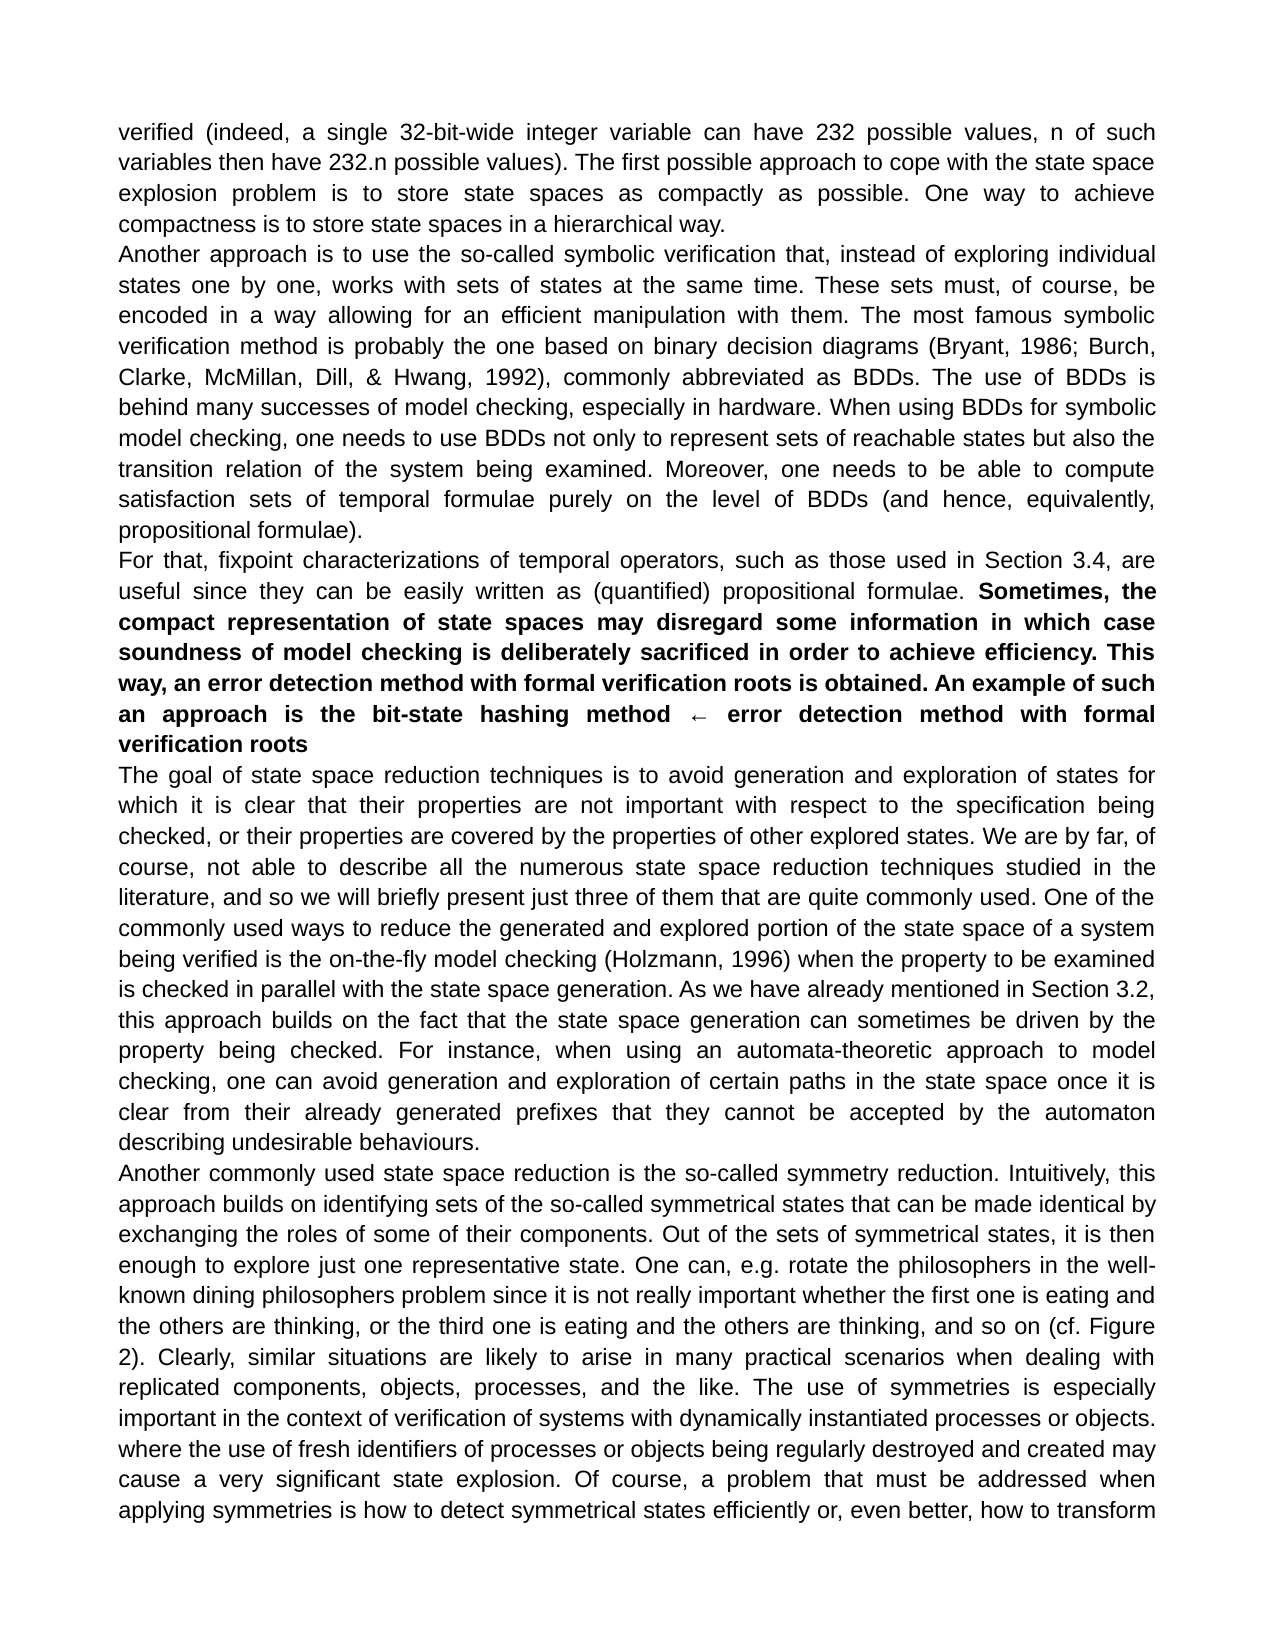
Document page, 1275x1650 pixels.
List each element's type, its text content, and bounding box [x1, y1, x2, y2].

text Another approach is to use the so-called symbolic verification that, instead of exploring individual states one by one, works with sets of states at the same time. These sets must, of course, be encoded in a way allowing for an efficient manipulation with them. The most famous symbolic verification method is probably the one based on binary decision diagrams (Bryant, 1986; Burch, Clarke, McMillan, Dill, & Hwang, 1992), commonly abbreviated as BDDs. The use of BDDs is behind many successes of model checking, especially in hardware. When using BDDs for symbolic model checking, one needs to use BDDs not only to represent sets of reachable states but also the transition relation of the system being examined. Moreover, one needs to be able to compute satisfaction sets of temporal formulae purely on the level of BDDs (and hence, equivalently, propositional formulae). [118, 241, 1157, 543]
text verified (indeed, a single 32-bit-wide integer variable can have 232 possible values, n of such variables then have 232.n possible values). The first possible approach to cope with the state space explosion problem is to store state spaces as compactly as possible. One way to achieve compactness is to store state spaces in a hierarchical way. [118, 118, 1157, 237]
text For that, fixpoint characterizations of temporal operators, such as those used in Section 3.4, are useful since they can be easily written as (quantified) propositional formulae. Sometimes, the compact representation of state spaces may disregard some information in which case soundness of model checking is deliberately sacrificed in order to achieve efficiency. This way, an error detection method with formal verification roots is obtained. An example of such an approach is the bit-state hashing method ← error detection method with formal verification roots [118, 547, 1157, 757]
text Another commonly used state space reduction is the so-called symmetry reduction. Intuitively, this approach builds on identifying sets of the so-called symmetrical states that can be made identical by exchanging the roles of some of their components. Out of the sets of symmetrical states, it is then enough to explore just one representative state. One can, e.g. rotate the philosophers in the well-known dining philosophers problem since it is not really important whether the first one is eating and the others are thinking, or the third one is eating and the others are thinking, and so on (cf. Figure 2). Clearly, similar situations are likely to arise in many practical scenarios when dealing with replicated components, objects, processes, and the like. The use of symmetries is especially important in the context of verification of systems with dynamically instantiated processes or objects. where the use of fresh identifiers of processes or objects being regularly destroyed and created may cause a very significant state explosion. Of course, a problem that must be addressed when applying symmetries is how to detect symmetrical states efficiently or, even better, how to transform [118, 1159, 1157, 1523]
text The goal of state space reduction techniques is to avoid generation and exploration of states for which it is clear that their properties are not important with respect to the specification being checked, or their properties are covered by the properties of other explored states. We are by far, of course, not able to describe all the numerous state space reduction techniques studied in the literature, and so we will briefly present just three of them that are quite commonly used. One of the commonly used ways to reduce the generated and explored portion of the state space of a system being verified is the on-the-fly model checking (Holzmann, 1996) when the property to be examined is checked in parallel with the state space generation. As we have already mentioned in Section 3.2, this approach builds on the fact that the state space generation can sometimes be driven by the property being checked. For instance, when using an automata-theoretic approach to model checking, one can avoid generation and exploration of certain paths in the state space once it is clear from their already generated prefixes that they cannot be accepted by the automaton describing undesirable behaviours. [118, 761, 1157, 1156]
